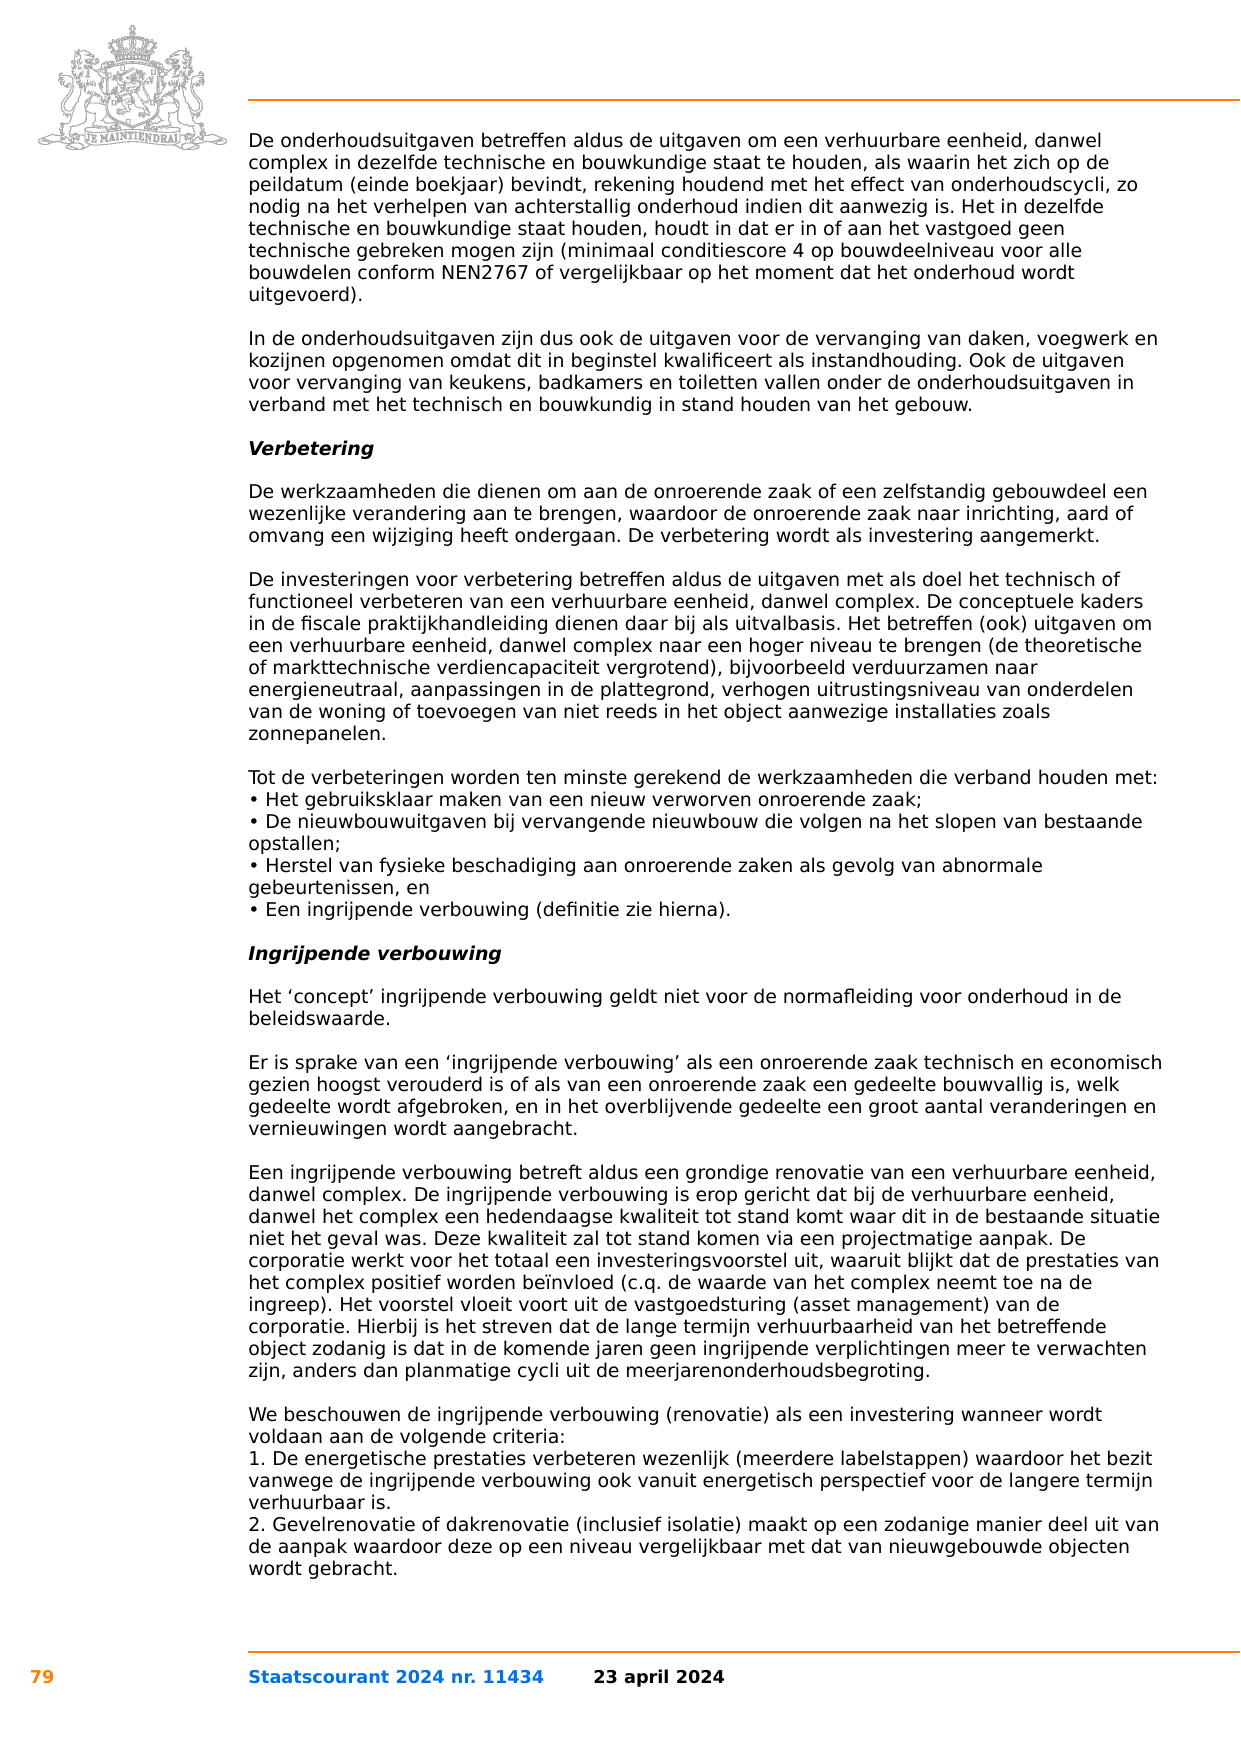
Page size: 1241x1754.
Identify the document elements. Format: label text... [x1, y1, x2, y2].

text • Herstel van fysieke beschadiging aan onroerende zaken als gevolg van abnormale gebeurtenissen, en [248, 855, 1163, 899]
text De onderhoudsuitgaven betreffen aldus de uitgaven om een verhuurbare eenheid, danwel complex in dezelfde technische en bouwkundige staat te houden, als waarin het zich op de peildatum (einde boekjaar) bevindt, rekening houdend met het effect van onderhoudscycli, zo nodig na het verhelpen van achterstallig onderhoud indien dit aanwezig is. Het in dezelfde technische en bouwkundige staat houden, houdt in dat er in of aan het vastgoed geen technische gebreken mogen zijn (minimaal conditiescore 4 op bouwdeelniveau voor alle bouwdelen conform NEN2767 of vergelijkbaar op het moment dat het onderhoud wordt uitgevoerd). [248, 130, 1163, 306]
text Er is sprake van een ‘ingrijpende verbouwing’ als een onroerende zaak technisch en economisch gezien hoogst verouderd is of als van een onroerende zaak een gedeelte bouwvallig is, welk gedeelte wordt afgebroken, en in het overblijvende gedeelte een groot aantal veranderingen en vernieuwingen wordt aangebracht. [248, 1052, 1163, 1140]
text We beschouwen de ingrijpende verbouwing (renovatie) als een investering wanneer wordt voldaan aan de volgende criteria: [248, 1404, 1163, 1448]
text 1. De energetische prestaties verbeteren wezenlijk (meerdere labelstappen) waardoor het bezit vanwege de ingrijpende verbouwing ook vanuit energetisch perspectief voor de langere termijn verhuurbaar is. [248, 1448, 1163, 1513]
picture [38, 25, 227, 150]
subtitle Verbetering [248, 437, 1163, 459]
subtitle Ingrijpende verbouwing [248, 942, 1163, 964]
text De werkzaamheden die dienen om aan de onroerende zaak of een zelfstandig gebouwdeel een wezenlijke verandering aan te brengen, waardoor de onroerende zaak naar inrichting, aard of omvang een wijziging heeft ondergaan. De verbetering wordt als investering aangemerkt. [248, 481, 1163, 547]
text Tot de verbeteringen worden ten minste gerekend de werkzaamheden die verband houden met: [248, 767, 1163, 789]
text • Het gebruiksklaar maken van een nieuw verworven onroerende zaak; [248, 789, 1163, 811]
text De investeringen voor verbetering betreffen aldus de uitgaven met als doel het technisch of functioneel verbeteren van een verhuurbare eenheid, danwel complex. De conceptuele kaders in de fiscale praktijkhandleiding dienen daar bij als uitvalbasis. Het betreffen (ook) uitgaven om een verhuurbare eenheid, danwel complex naar een hoger niveau te brengen (de theoretische of markttechnische verdiencapaciteit vergrotend), bijvoorbeeld verduurzamen naar energieneutraal, aanpassingen in de plattegrond, verhogen uitrustingsniveau van onderdelen van de woning of toevoegen van niet reeds in het object aanwezige installaties zoals zonnepanelen. [248, 569, 1163, 745]
text Het ‘concept’ ingrijpende verbouwing geldt niet voor de normafleiding voor onderhoud in de beleidswaarde. [248, 986, 1163, 1030]
text • Een ingrijpende verbouwing (definitie zie hierna). [248, 899, 1163, 921]
text Een ingrijpende verbouwing betreft aldus een grondige renovatie van een verhuurbare eenheid, danwel complex. De ingrijpende verbouwing is erop gericht dat bij de verhuurbare eenheid, danwel het complex een hedendaagse kwaliteit tot stand komt waar dit in de bestaande situatie niet het geval was. Deze kwaliteit zal tot stand komen via een projectmatige aanpak. De corporatie werkt voor het totaal een investeringsvoorstel uit, waaruit blijkt dat de prestaties van het complex positief worden beïnvloed (c.q. de waarde van het complex neemt toe na de ingreep). Het voorstel vloeit voort uit de vastgoedsturing (asset management) van de corporatie. Hierbij is het streven dat de lange termijn verhuurbaarheid van het betreffende object zodanig is dat in de komende jaren geen ingrijpende verplichtingen meer te verwachten zijn, anders dan planmatige cycli uit de meerjarenonderhoudsbegroting. [248, 1162, 1163, 1382]
text 2. Gevelrenovatie of dakrenovatie (inclusief isolatie) maakt op een zodanige manier deel uit van de aanpak waardoor deze op een niveau vergelijkbaar met dat van nieuwgebouwde objecten wordt gebracht. [248, 1513, 1163, 1579]
text • De nieuwbouwuitgaven bij vervangende nieuwbouw die volgen na het slopen van bestaande opstallen; [248, 811, 1163, 855]
text In de onderhoudsuitgaven zijn dus ook de uitgaven voor de vervanging van daken, voegwerk en kozijnen opgenomen omdat dit in beginstel kwalificeert als instandhouding. Ook de uitgaven voor vervanging van keukens, badkamers en toiletten vallen onder de onderhoudsuitgaven in verband met het technisch en bouwkundig in stand houden van het gebouw. [248, 328, 1163, 416]
